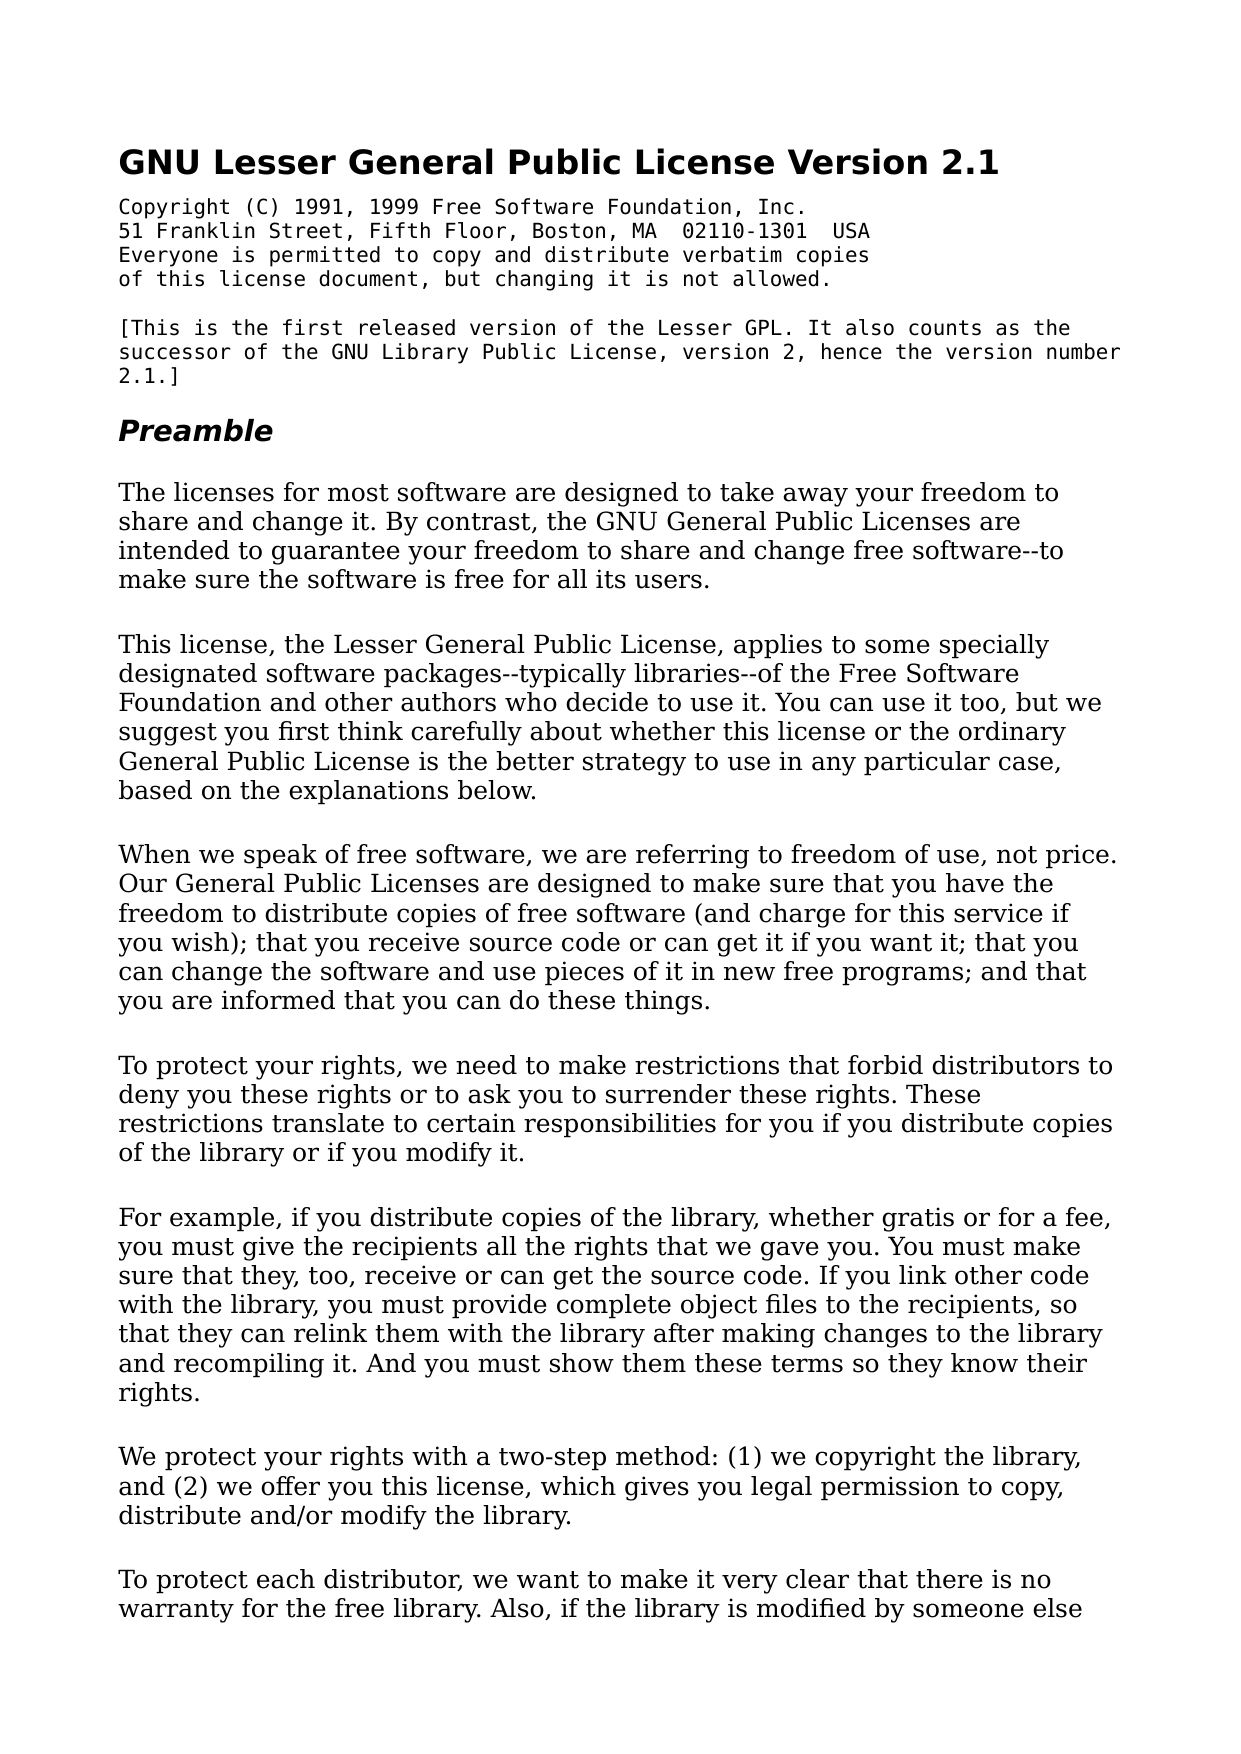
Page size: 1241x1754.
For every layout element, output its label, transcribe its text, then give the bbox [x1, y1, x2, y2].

text Everyone is permitted to copy and distribute verbatim copies [118, 243, 1122, 267]
text [This is the first released version of the Lesser GPL. It also counts as the successor of the GNU Library Public License, version 2, hence the version number 2.1.] [118, 316, 1122, 389]
text The licenses for most software are designed to take away your freedom to share and change it. By contrast, the GNU General Public Licenses are intended to guarantee your freedom to share and change free software--to make sure the software is free for all its users. [118, 478, 1122, 595]
text 51 Franklin Street, Fifth Floor, Boston, MA 02110-1301 USA [118, 219, 1122, 243]
text Copyright (C) 1991, 1999 Free Software Foundation, Inc. [118, 195, 1122, 219]
text We protect your rights with a two-step method: (1) we copyright the library, and (2) we offer you this license, which gives you legal permission to copy, distribute and/or modify the library. [118, 1443, 1122, 1530]
text For example, if you distribute copies of the library, whether gratis or for a fee, you must give the recipients all the rights that we gave you. You must make sure that they, too, receive or can get the source code. If you link other code with the library, you must provide complete object files to the recipients, so that they can relink them with the library after making changes to the library and recompiling it. And you must show them these terms so they know their rights. [118, 1203, 1122, 1407]
text This license, the Lesser General Public License, applies to some specially designated software packages--typically libraries--of the Free Software Foundation and other authors who decide to use it. You can use it too, but we suggest you first think carefully about whether this license or the ordinary General Public License is the better strategy to use in any particular case, based on the explanations below. [118, 630, 1122, 805]
text To protect your rights, we need to make restrictions that forbid distributors to deny you these rights or to ask you to surrender these rights. These restrictions translate to certain responsibilities for you if you distribute copies of the library or if you modify it. [118, 1051, 1122, 1168]
text When we speak of free software, we are referring to freedom of use, not price. Our General Public Licenses are designed to make sure that you have the freedom to distribute copies of free software (and charge for this service if you wish); that you receive source code or can get it if you want it; that you can change the software and use pieces of it in new free programs; and that you are informed that you can do these things. [118, 841, 1122, 1016]
text To protect each distributor, we want to make it very clear that there is no warranty for the free library. Also, if the library is modified by someone else [118, 1566, 1122, 1624]
subtitle Preamble [118, 414, 1122, 448]
text of this license document, but changing it is not allowed. [118, 267, 1122, 292]
subtitle GNU Lesser General Public License Version 2.1 [118, 143, 1122, 182]
